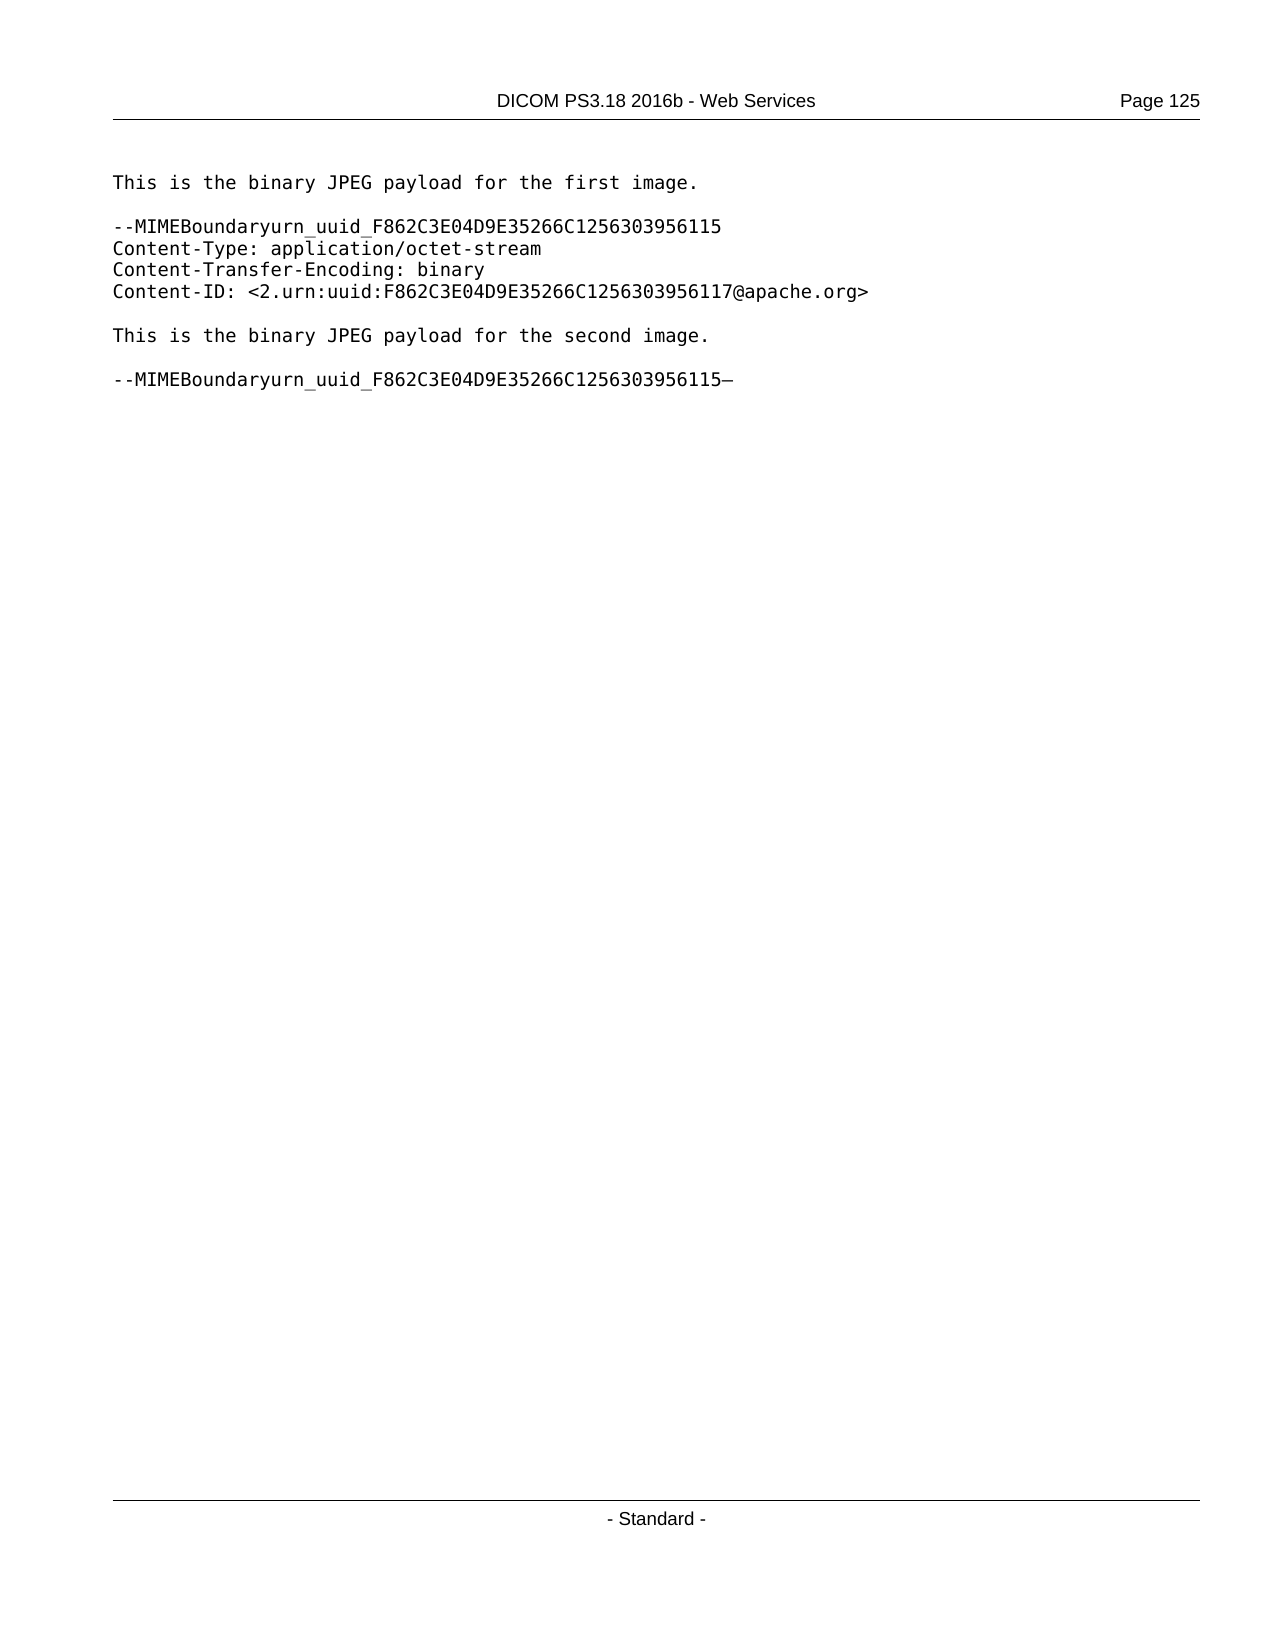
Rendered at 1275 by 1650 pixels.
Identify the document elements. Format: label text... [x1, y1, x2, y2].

text This is the binary JPEG payload for the first image. --MIMEBoundaryurn_uuid_F862C3E04D9E35266C1256303956115 Content-Type: application/octet-stream Content-Transfer-Encoding: binary Content-ID: <2.urn:uuid:F862C3E04D9E35266C1256303956117@apache.org> This is the binary JPEG payload for the second image. --MIMEBoundaryurn_uuid_F862C3E04D9E35266C1256303956115— [112, 150, 1200, 419]
